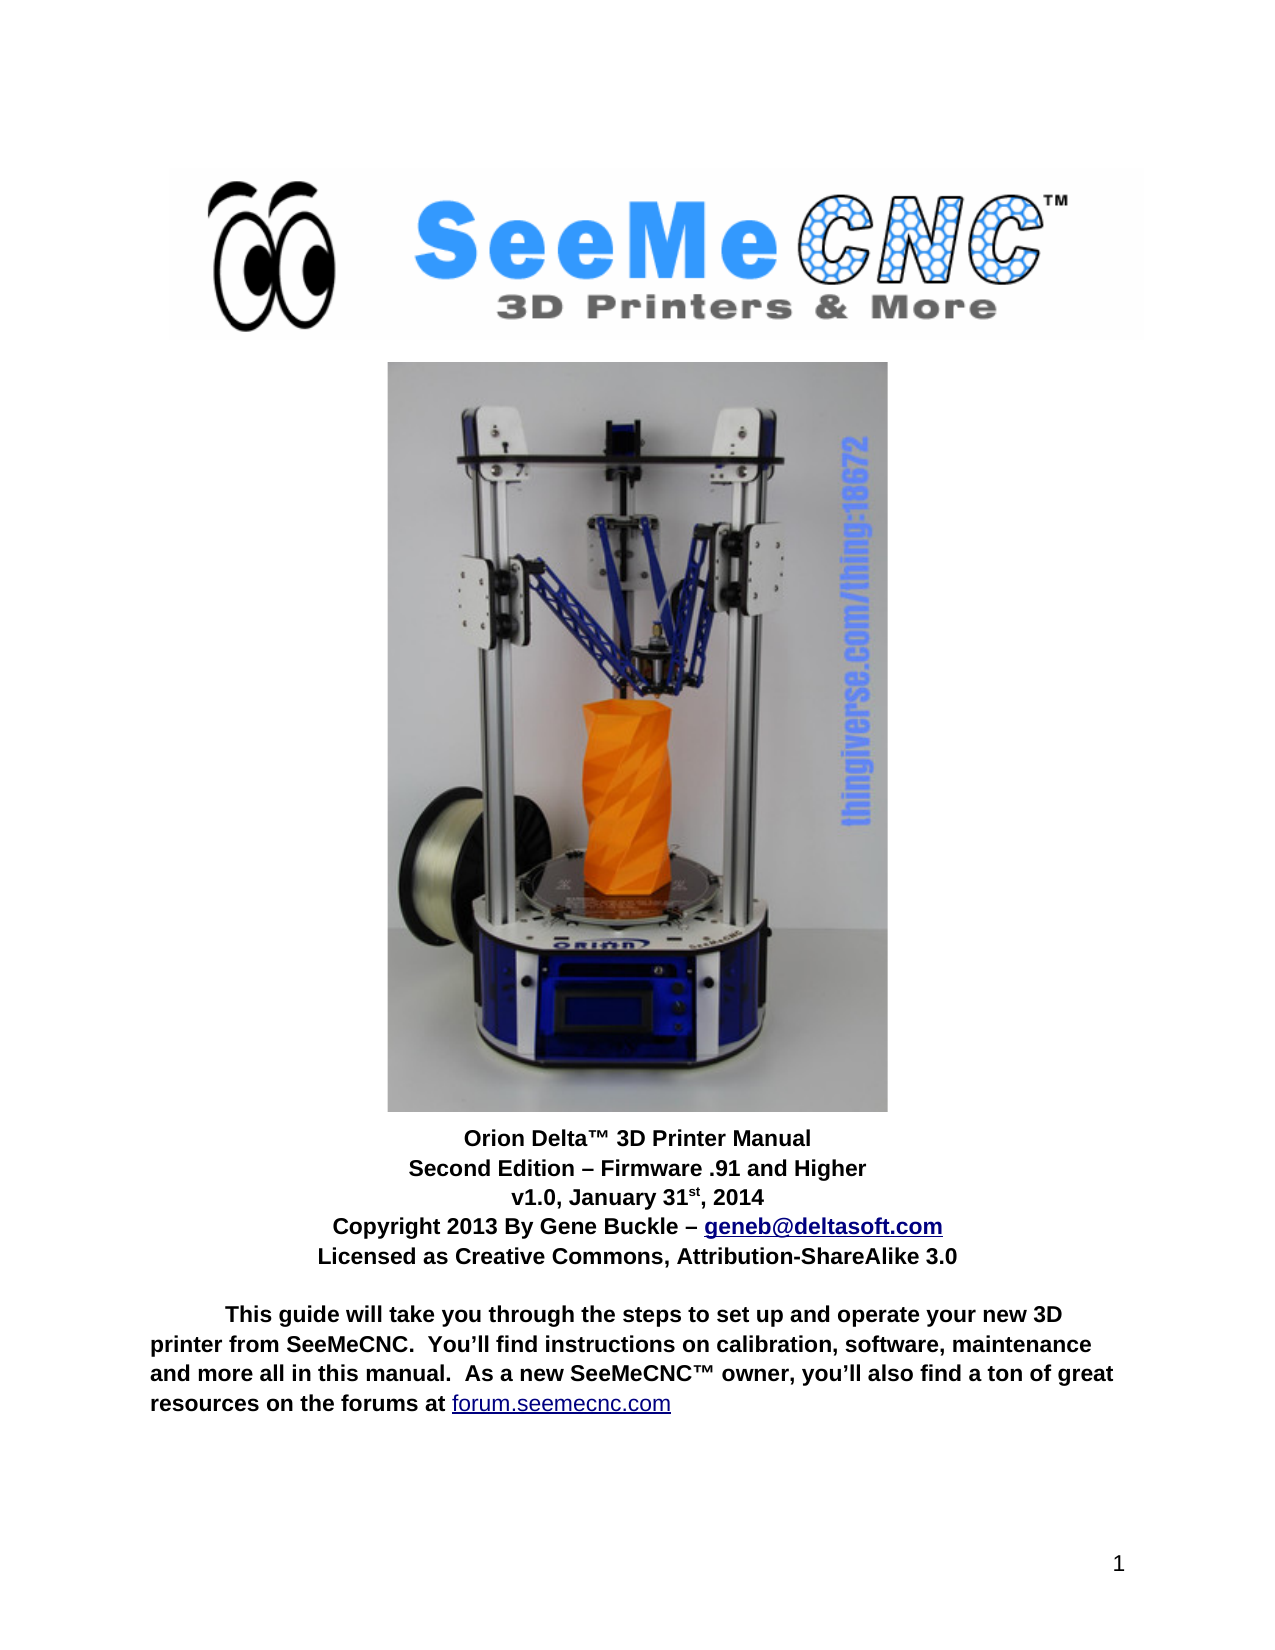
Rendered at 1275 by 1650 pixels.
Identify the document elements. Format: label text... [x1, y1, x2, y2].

text Orion Delta™ 3D Printer Manual [150, 1126, 1125, 1151]
text Copyright 2013 By Gene Buckle – geneb@deltasoft.com [150, 1214, 1125, 1239]
text v1.0, January 31st, 2014 [150, 1184, 1125, 1210]
text Second Edition – Firmware .91 and Higher [150, 1155, 1125, 1181]
picture [387, 362, 888, 1112]
picture [168, 168, 1144, 340]
text Licensed as Creative Commons, Attribution-ShareAlike 3.0 [150, 1243, 1125, 1269]
text This guide will take you through the steps to set up and operate your new 3D printer from SeeMeCNC. You’ll find instructions on calibration, software, maintenance and more all in this manual. As a new SeeMeCNC™ owner, you’ll also find a ton of great resources on the forums at forum.seemecnc.com [150, 1302, 1125, 1416]
